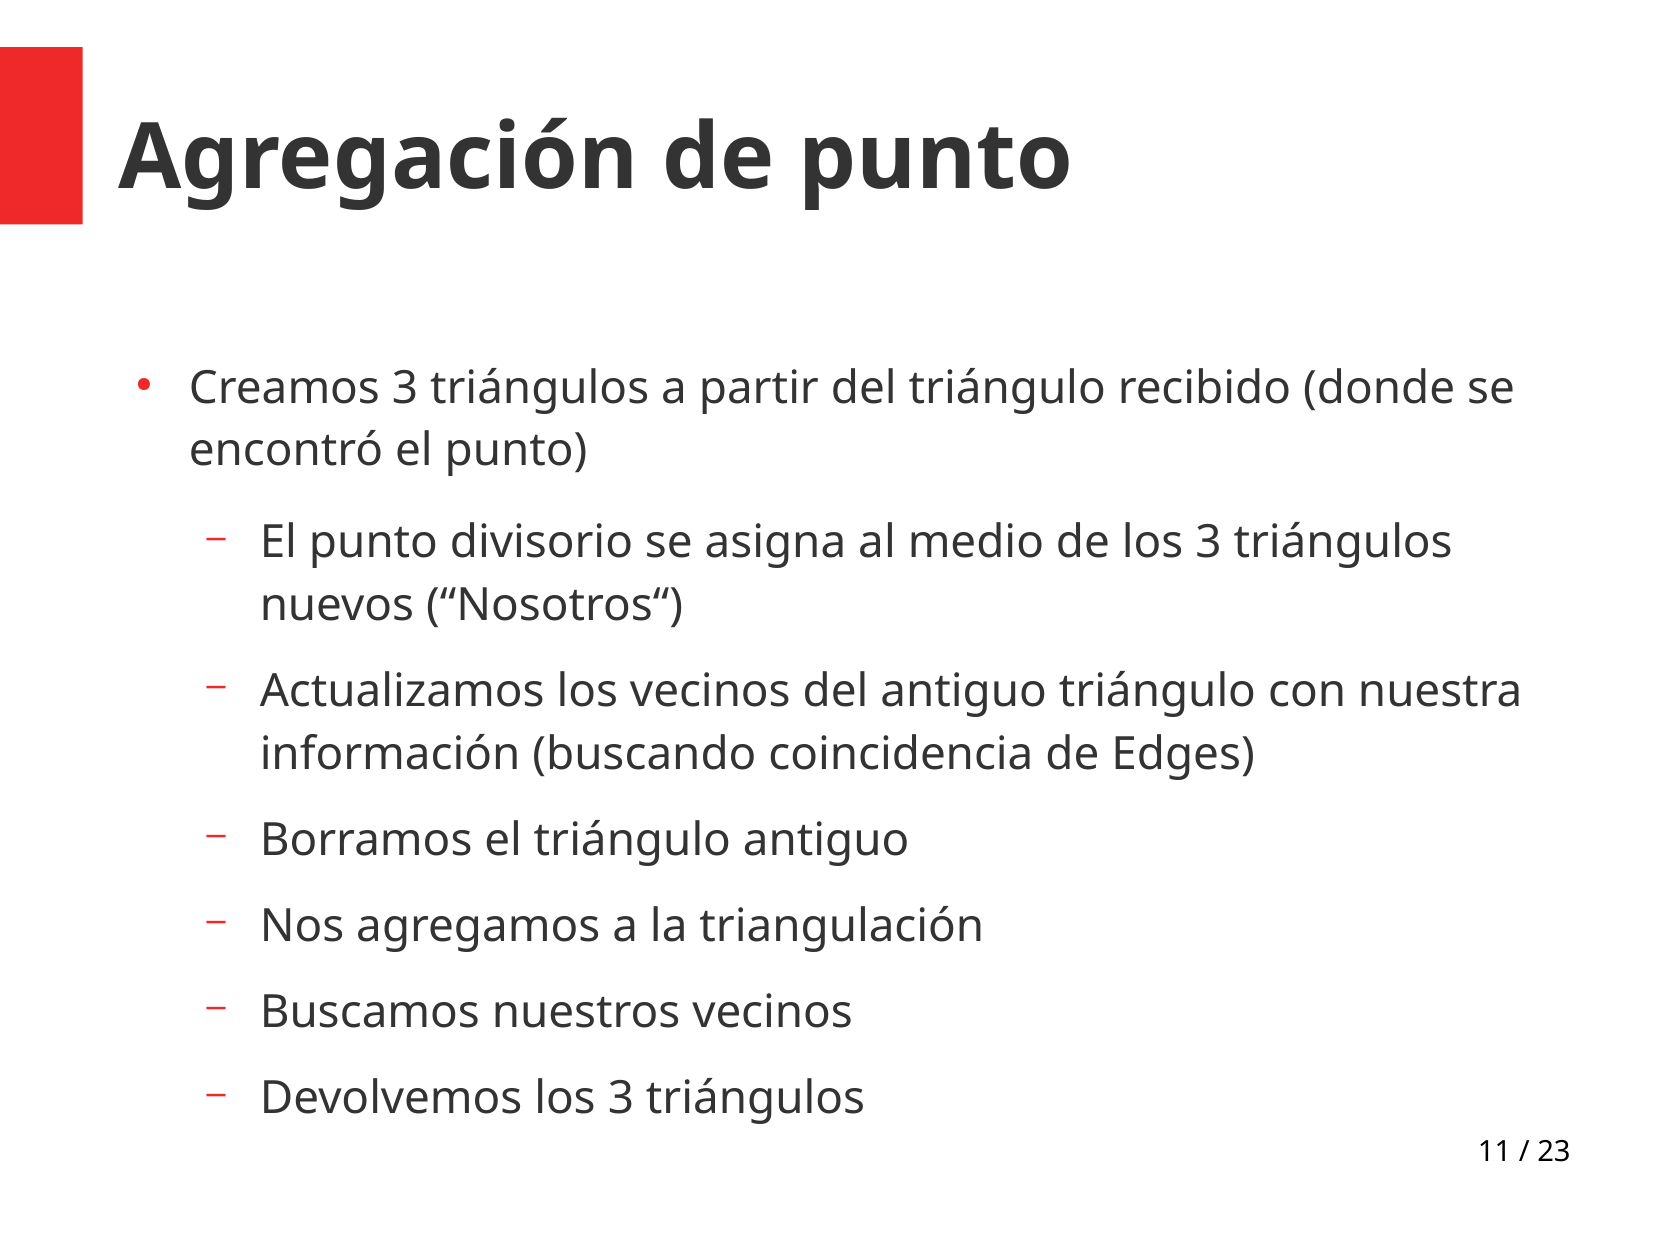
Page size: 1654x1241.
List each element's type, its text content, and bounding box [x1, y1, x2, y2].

title Agregación de punto [118, 49, 1571, 257]
list Creamos 3 triángulos a partir del triángulo recibido (donde se encontró el punto) El punto divisorio se asigna al medio de los 3 triángulos nuevos (“Nosotros“) Actualizamos los vecinos del antiguo triángulo con nuestra información (buscando coincidencia de Edges) Borramos el triángulo antiguo Nos agregamos a la triangulación Buscamos nuestros vecinos Devolvemos los 3 triángulos [118, 354, 1536, 1074]
